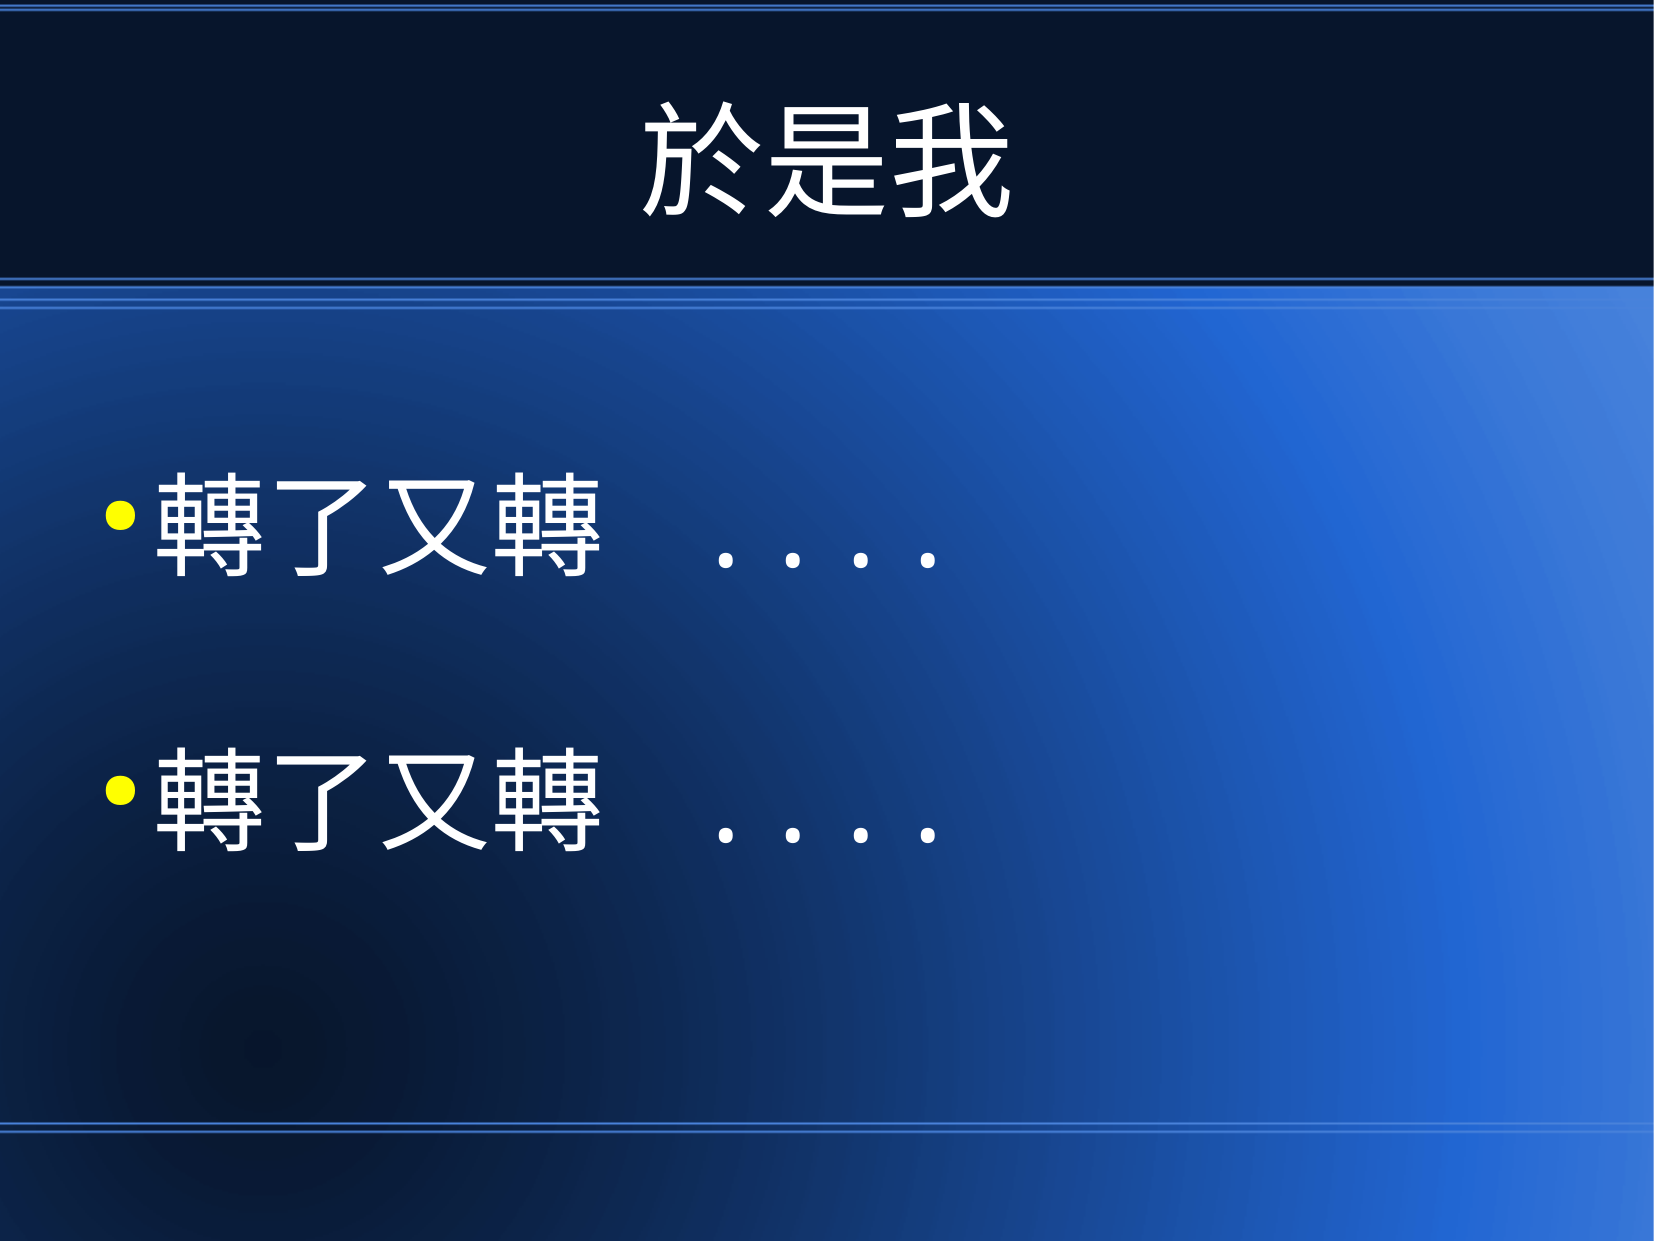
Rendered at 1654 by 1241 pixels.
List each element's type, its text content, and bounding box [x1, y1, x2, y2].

list 轉了又轉 .... 轉了又轉 .... [82, 355, 1571, 1241]
picture [0, 0, 1654, 1241]
title 於是我 [82, 49, 1571, 257]
